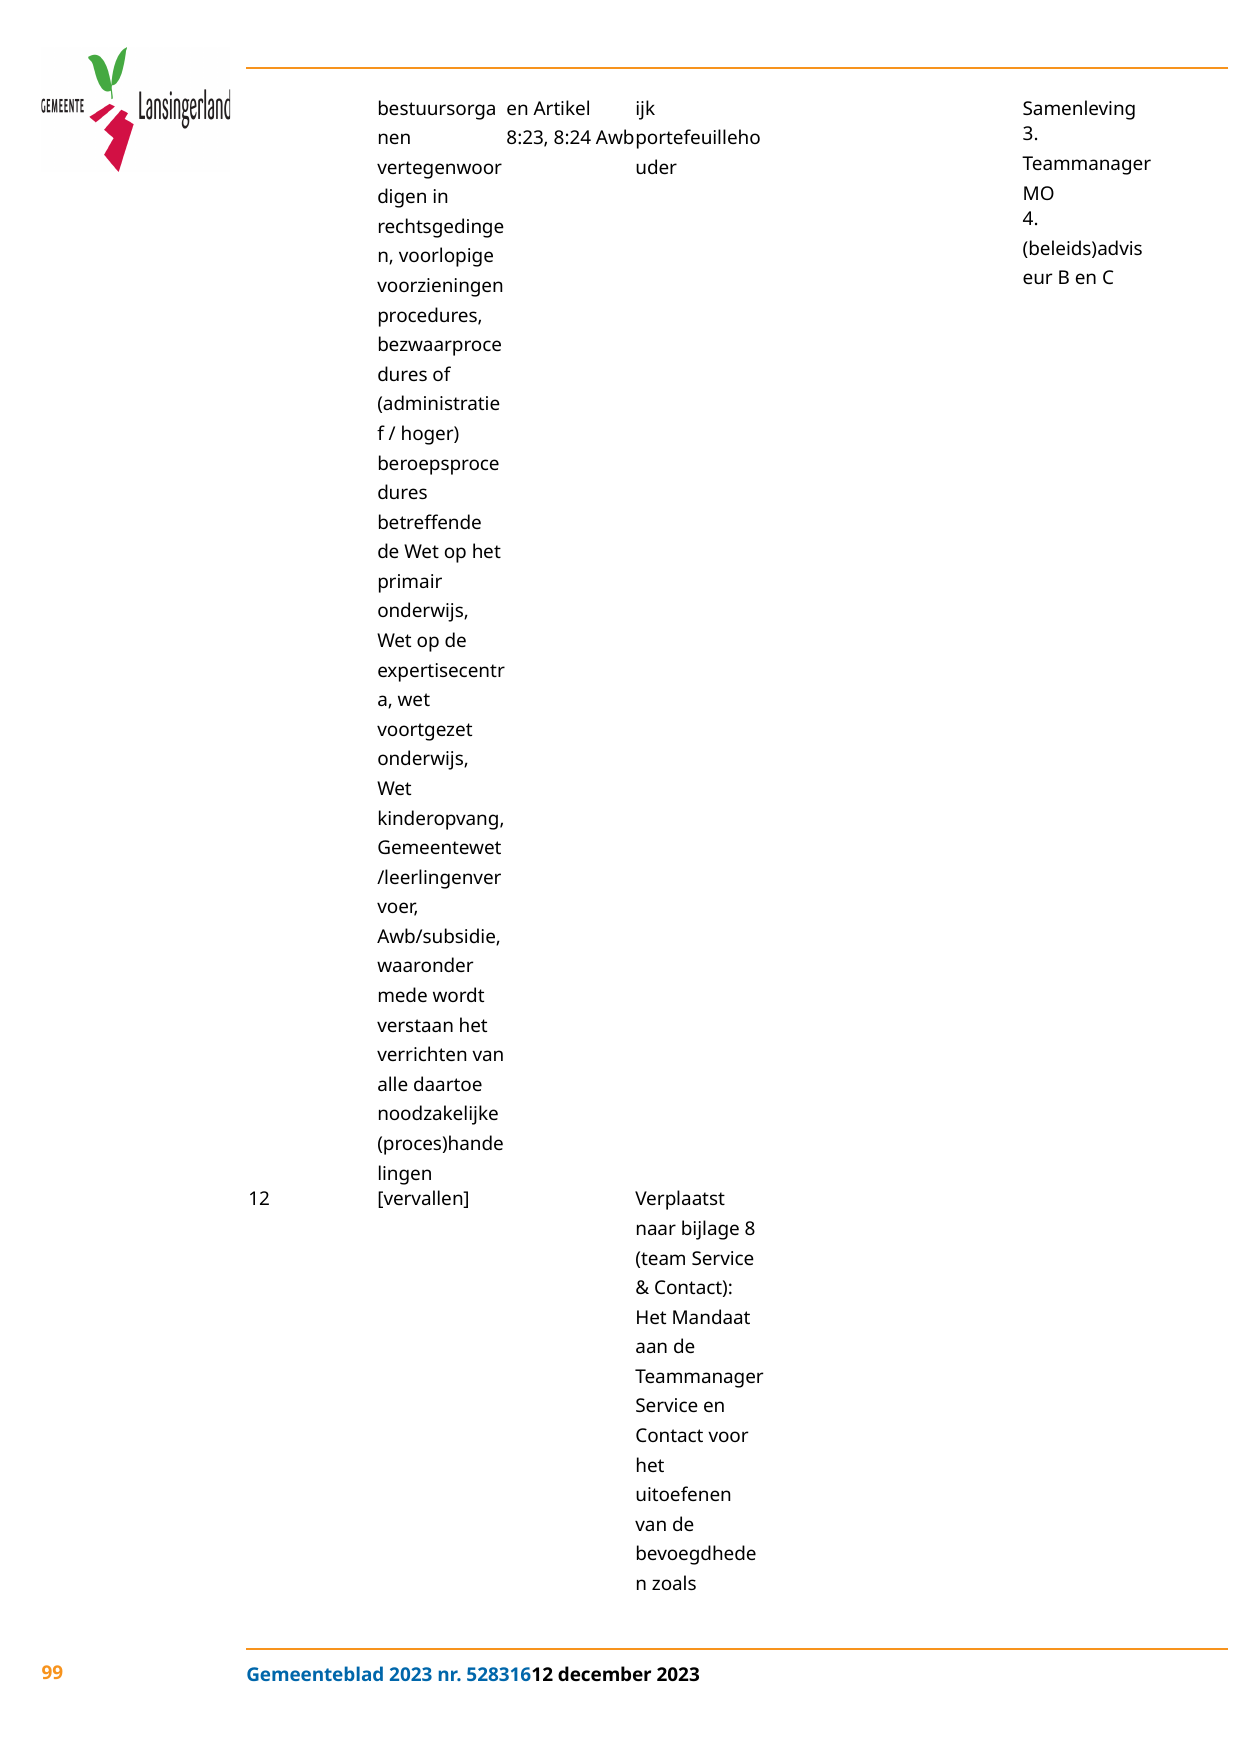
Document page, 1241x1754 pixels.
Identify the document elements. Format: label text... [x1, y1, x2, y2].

table_cell 4.(beleids)adviseur B en C [1023, 205, 1152, 1186]
table_cell [vervallen] [377, 1186, 506, 1596]
table_cell [506, 1186, 635, 1596]
table_cell ijk portefeuillehouder [635, 95, 764, 1186]
table_cell 3. Teammanager MO [1023, 121, 1152, 205]
table_cell [248, 95, 377, 1186]
table_cell Verplaatst naar bijlage 8 (team Service & Contact): Het Mandaat aan de Teammanager Service en Contact voor het uitoefenen van de bevoegdheden zoals [635, 1186, 764, 1596]
table_cell [764, 95, 893, 1186]
table_cell [1023, 1186, 1152, 1596]
table_cell en Artikel 8:23, 8:24 Awb [506, 95, 635, 1186]
picture [41, 47, 231, 172]
table_cell [894, 95, 1022, 1186]
table_cell 12 [248, 1186, 377, 1596]
table_cell [764, 1186, 893, 1596]
table_cell [894, 1186, 1022, 1596]
table_cell bestuursorganen vertegenwoordigen in rechtsgedingen, voorlopige voorzieningenprocedures, bezwaarprocedures of (administratief / hoger) beroepsprocedures betreffende de Wet op het primair onderwijs, Wet op de expertisecentra, wet voortgezet onderwijs, Wet kinderopvang, Gemeentewet/leerlingenvervoer, Awb/subsidie, waaronder mede wordt verstaan het verrichten van alle daartoe noodzakelijke (proces)handelingen [377, 95, 506, 1186]
table_cell Samenleving [1023, 95, 1152, 121]
